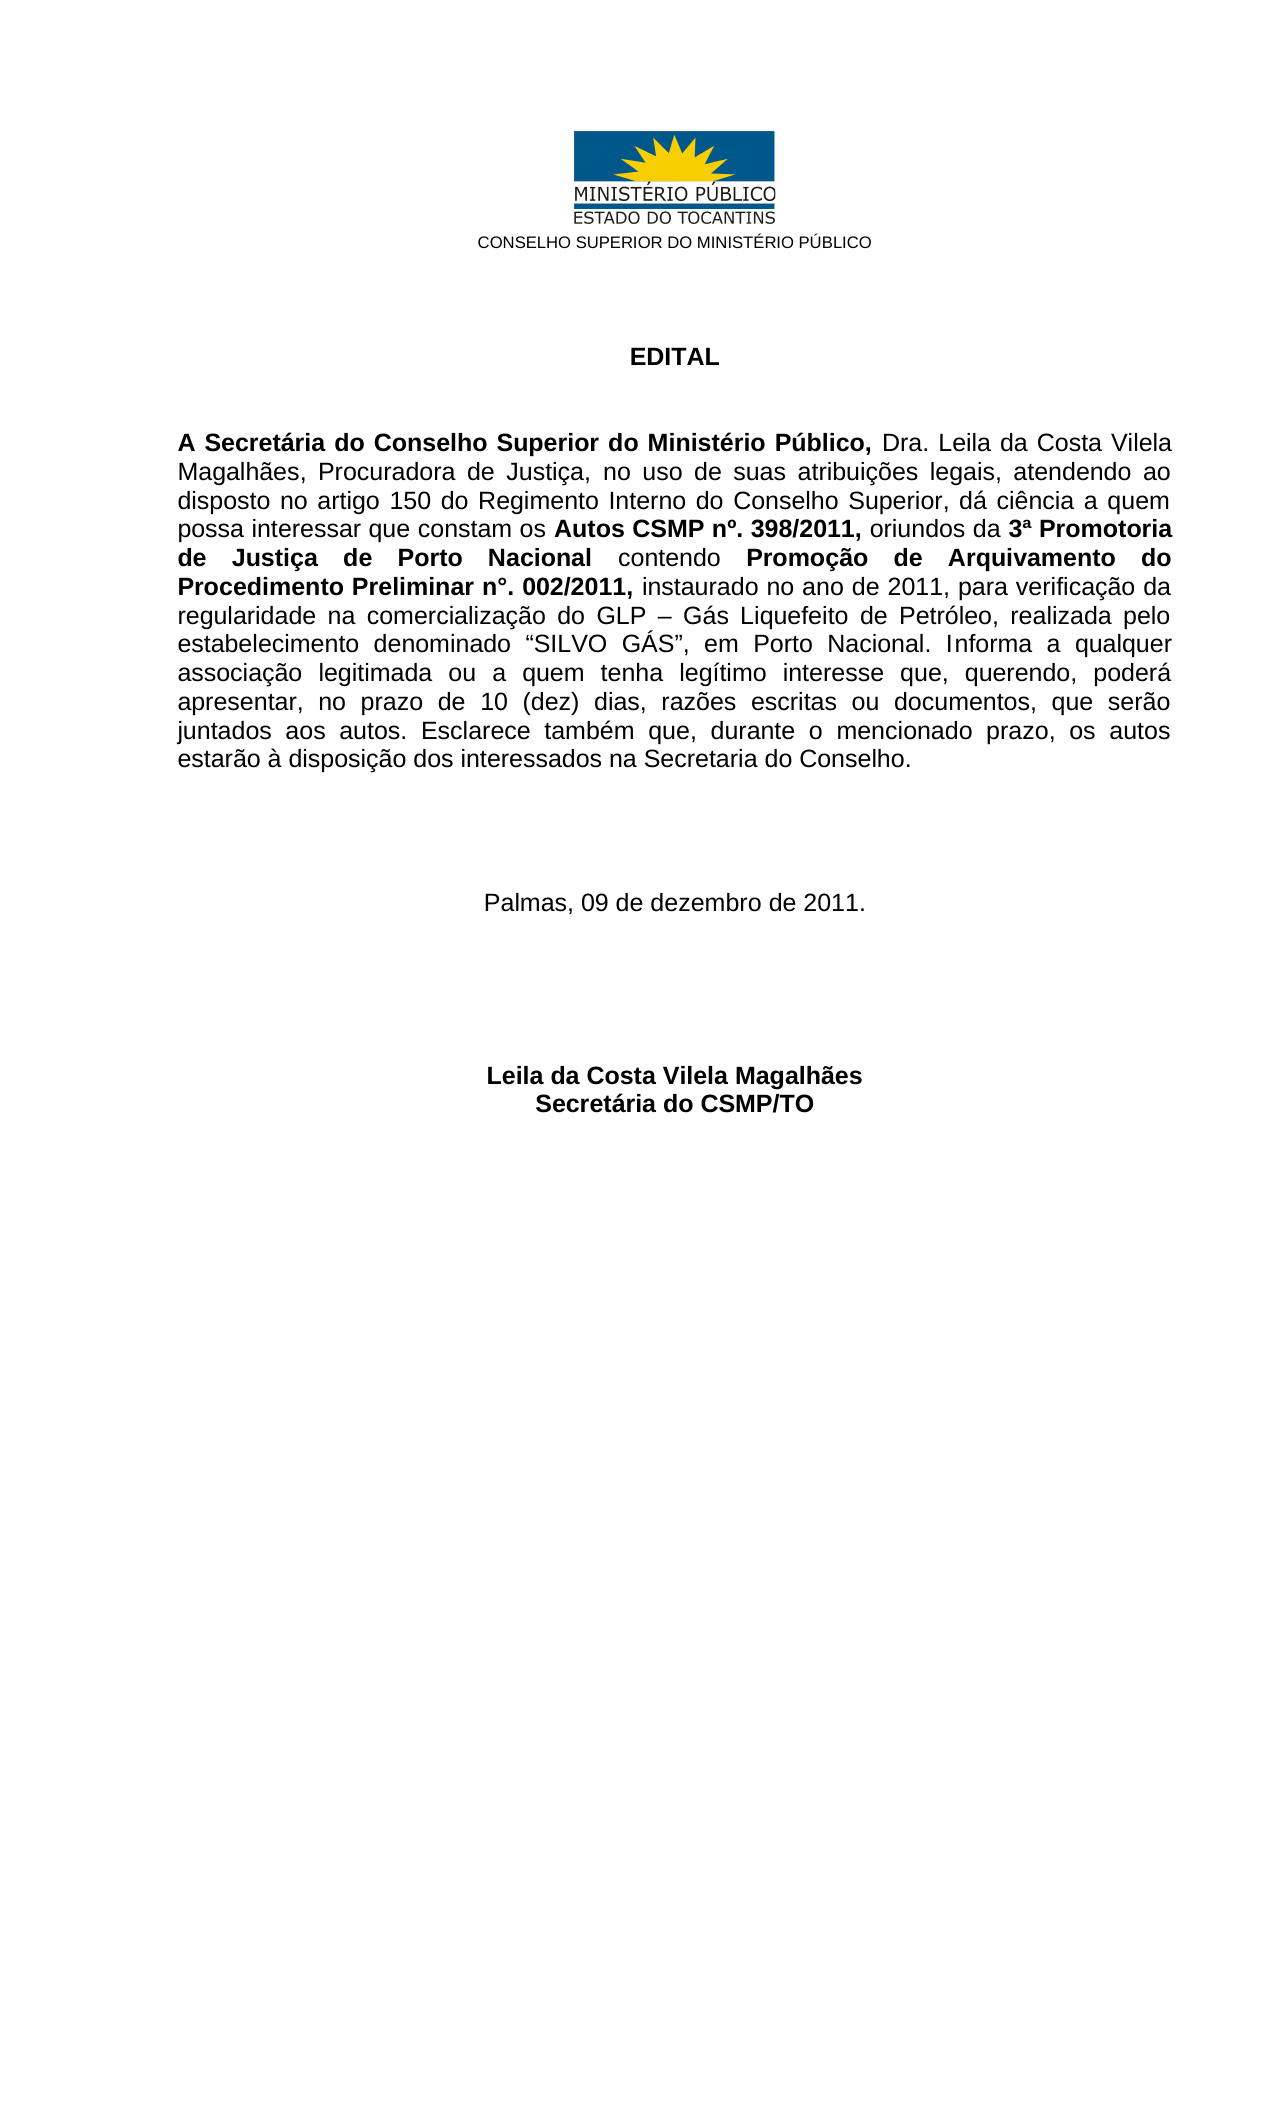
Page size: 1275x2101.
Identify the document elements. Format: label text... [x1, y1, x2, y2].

text Secretária do CSMP/TO [177, 1089, 1172, 1118]
text EDITAL [177, 342, 1172, 371]
text A Secretária do Conselho Superior do Ministério Público, Dra. Leila da Costa Vilela Magalhães, Procuradora de Justiça, no uso de suas atribuições legais, atendendo ao disposto no artigo 150 do Regimento Interno do Conselho Superior, dá ciência a quem possa interessar que constam os Autos CSMP nº. 398/2011, oriundos da 3ª Promotoria de Justiça de Porto Nacional contendo Promoção de Arquivamento do Procedimento Preliminar n°. 002/2011, instaurado no ano de 2011, para verificação da regularidade na comercialização do GLP – Gás Liquefeito de Petróleo, realizada pelo estabelecimento denominado “SILVO GÁS”, em Porto Nacional. Informa a qualquer associação legitimada ou a quem tenha legítimo interesse que, querendo, poderá apresentar, no prazo de 10 (dez) dias, razões escritas ou documentos, que serão juntados aos autos. Esclarece também que, durante o mencionado prazo, os autos estarão à disposição dos interessados na Secretaria do Conselho. [177, 428, 1172, 773]
picture [574, 131, 776, 224]
text Palmas, 09 de dezembro de 2011. [177, 888, 1172, 917]
text Leila da Costa Vilela Magalhães [177, 1061, 1172, 1089]
